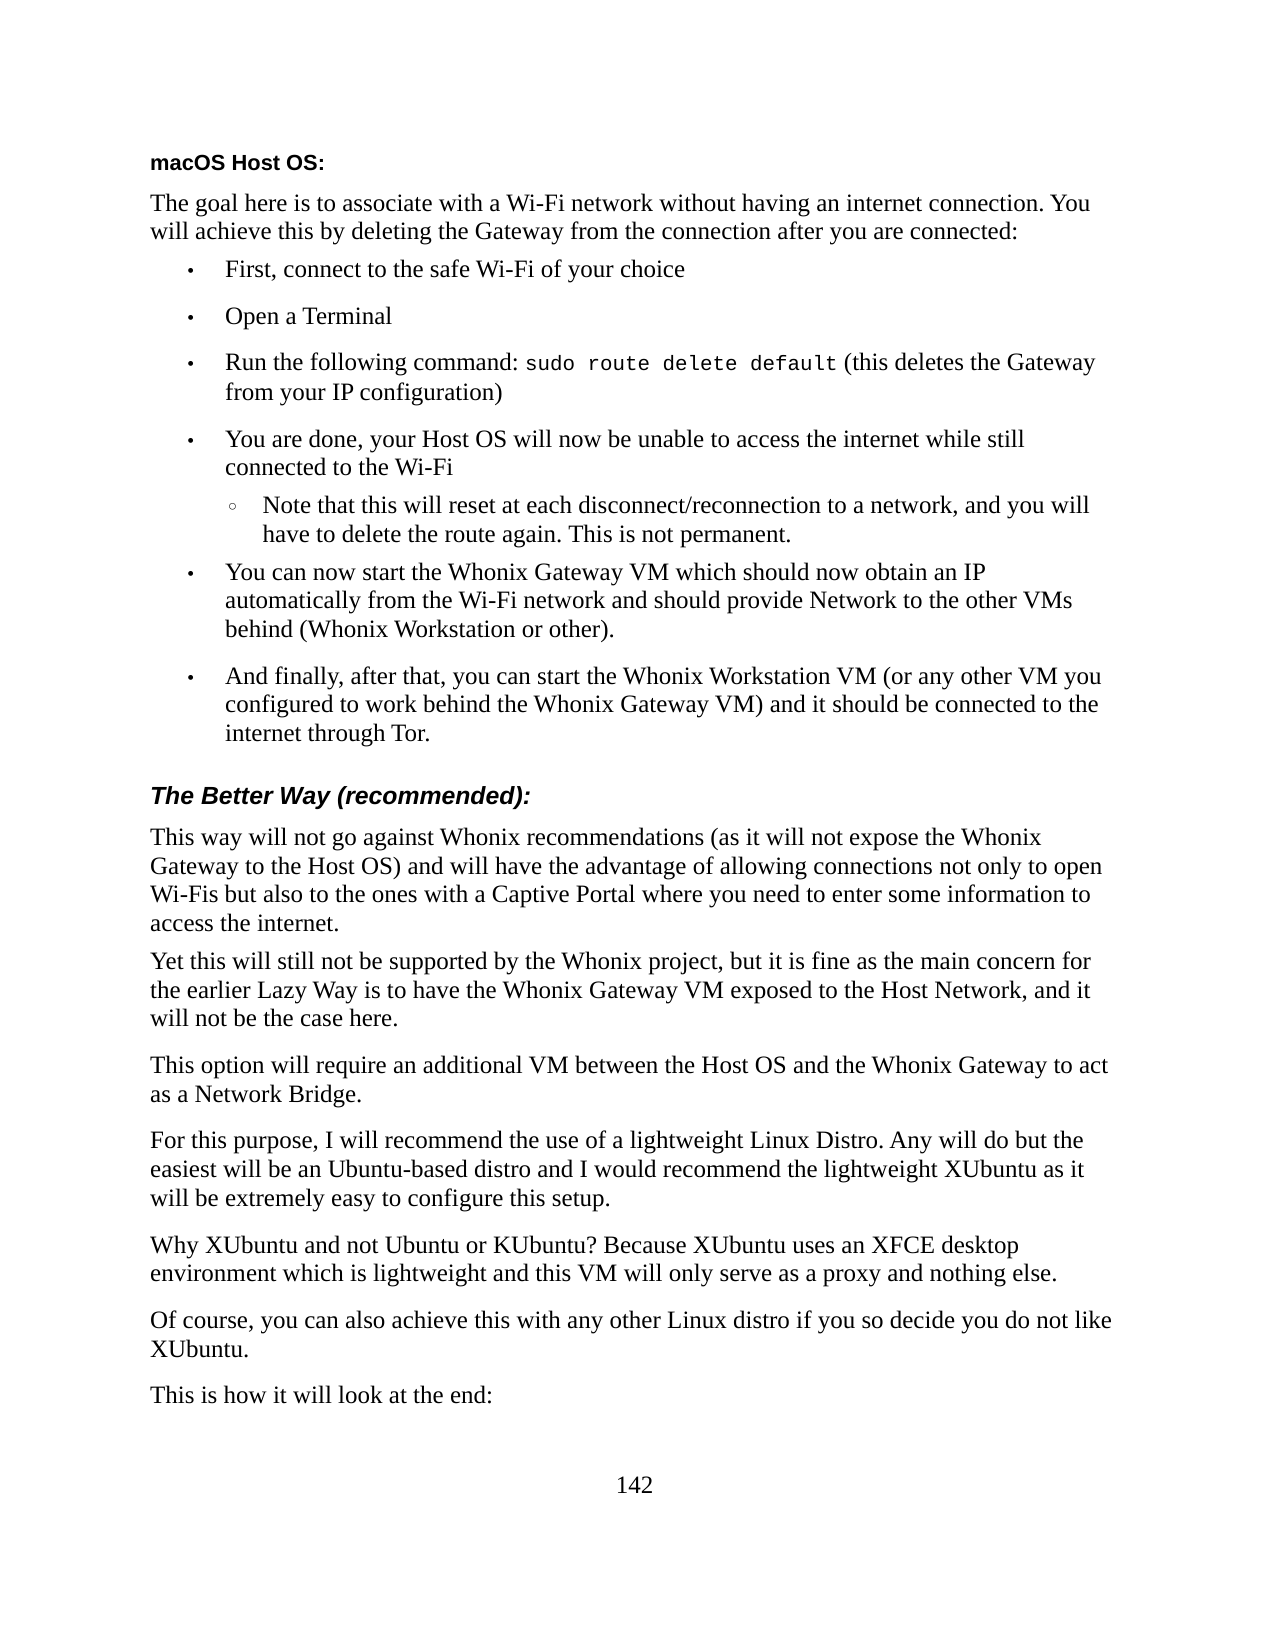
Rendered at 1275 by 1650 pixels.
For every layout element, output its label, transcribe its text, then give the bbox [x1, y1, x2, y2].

text Of course, you can also achieve this with any other Linux distro if you so decide you do not like XUbuntu. [150, 1305, 1125, 1363]
list You can now start the Whonix Gateway VM which should now obtain an IP automatically from the Wi-Fi network and should provide Network to the other VMs behind (Whonix Workstation or other). [187, 557, 1125, 643]
text Why XUbuntu and not Ubuntu or KUbuntu? Because XUbuntu uses an XFCE desktop environment which is lightweight and this VM will only serve as a proxy and nothing else. [150, 1230, 1125, 1287]
list First, connect to the safe Wi-Fi of your choice [187, 254, 1125, 283]
text This is how it will look at the end: [150, 1381, 1125, 1409]
text For this purpose, I will recommend the use of a lightweight Linux Distro. Any will do but the easiest will be an Ubuntu-based distro and I would recommend the lightweight XUbuntu as it will be extremely easy to configure this setup. [150, 1126, 1125, 1212]
text This way will not go against Whonix recommendations (as it will not expose the Whonix Gateway to the Host OS) and will have the advantage of allowing connections not only to open Wi-Fis but also to the ones with a Captive Portal where you need to enter some information to access the internet. [150, 822, 1125, 937]
text The goal here is to associate with a Wi-Fi network without having an internet connection. You will achieve this by deleting the Gateway from the connection after you are connected: [150, 188, 1125, 245]
list Note that this will reset at each disconnect/reconnection to a network, and you will have to delete the route again. This is not permanent. [225, 490, 1125, 548]
list Open a Terminal [187, 301, 1125, 329]
subtitle The Better Way (recommended): [150, 781, 1125, 809]
list Run the following command: sudo route delete default (this deletes the Gateway from your IP configuration) [187, 347, 1125, 406]
list You are done, your Host OS will now be unable to access the internet while still connected to the Wi-Fi [187, 424, 1125, 481]
list And finally, after that, you can start the Whonix Workstation VM (or any other VM you configured to work behind the Whonix Gateway VM) and it should be connected to the internet through Tor. [187, 661, 1125, 747]
text Yet this will still not be supported by the Whonix project, but it is fine as the main concern for the earlier Lazy Way is to have the Whonix Gateway VM exposed to the Host Network, and it will not be the case here. [150, 946, 1125, 1032]
subtitle macOS Host OS: [150, 150, 1125, 175]
text This option will require an additional VM between the Host OS and the Whonix Gateway to act as a Network Bridge. [150, 1050, 1125, 1108]
